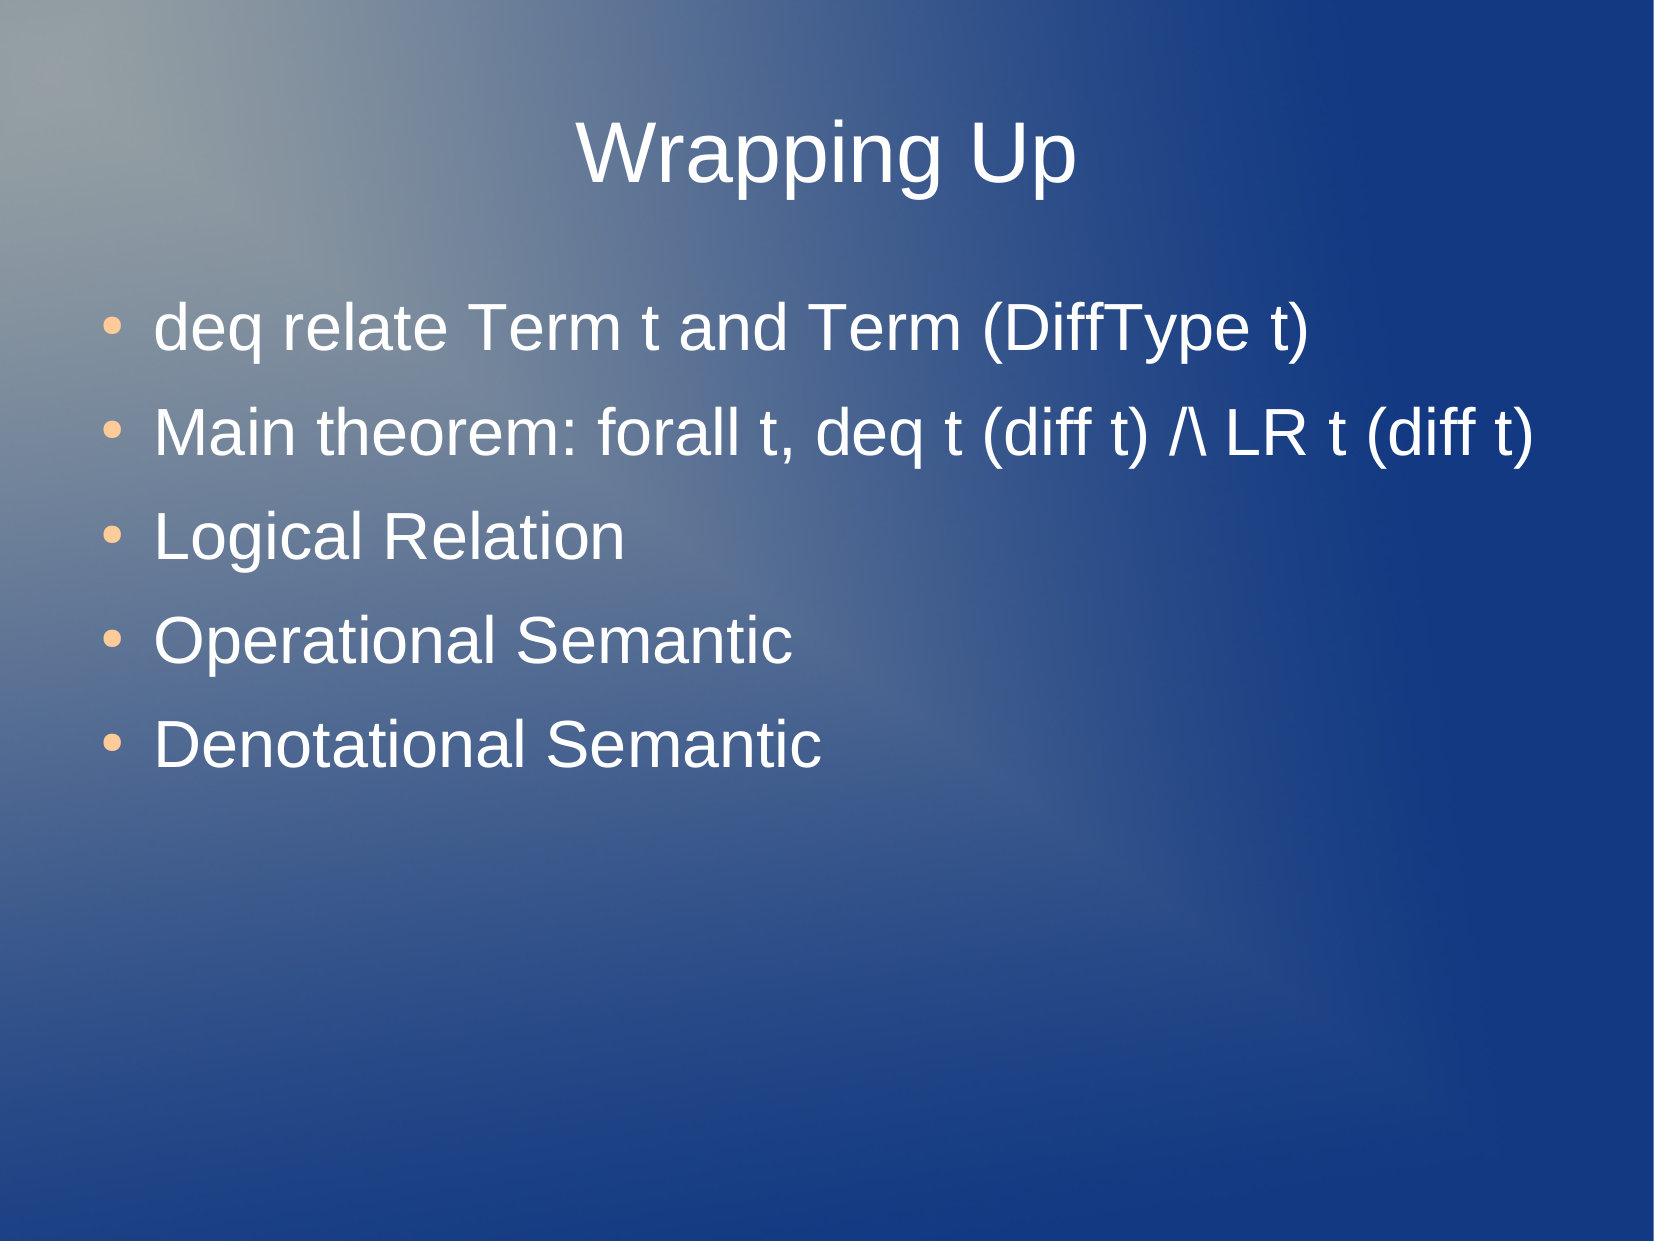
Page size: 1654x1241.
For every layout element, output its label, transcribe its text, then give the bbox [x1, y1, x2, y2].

list deq relate Term t and Term (DiffType t) Main theorem: forall t, deq t (diff t) /\ LR t (diff t) Logical Relation Operational Semantic Denotational Semantic [82, 290, 1571, 1109]
picture [0, 0, 1654, 1241]
title Wrapping Up [82, 49, 1571, 257]
